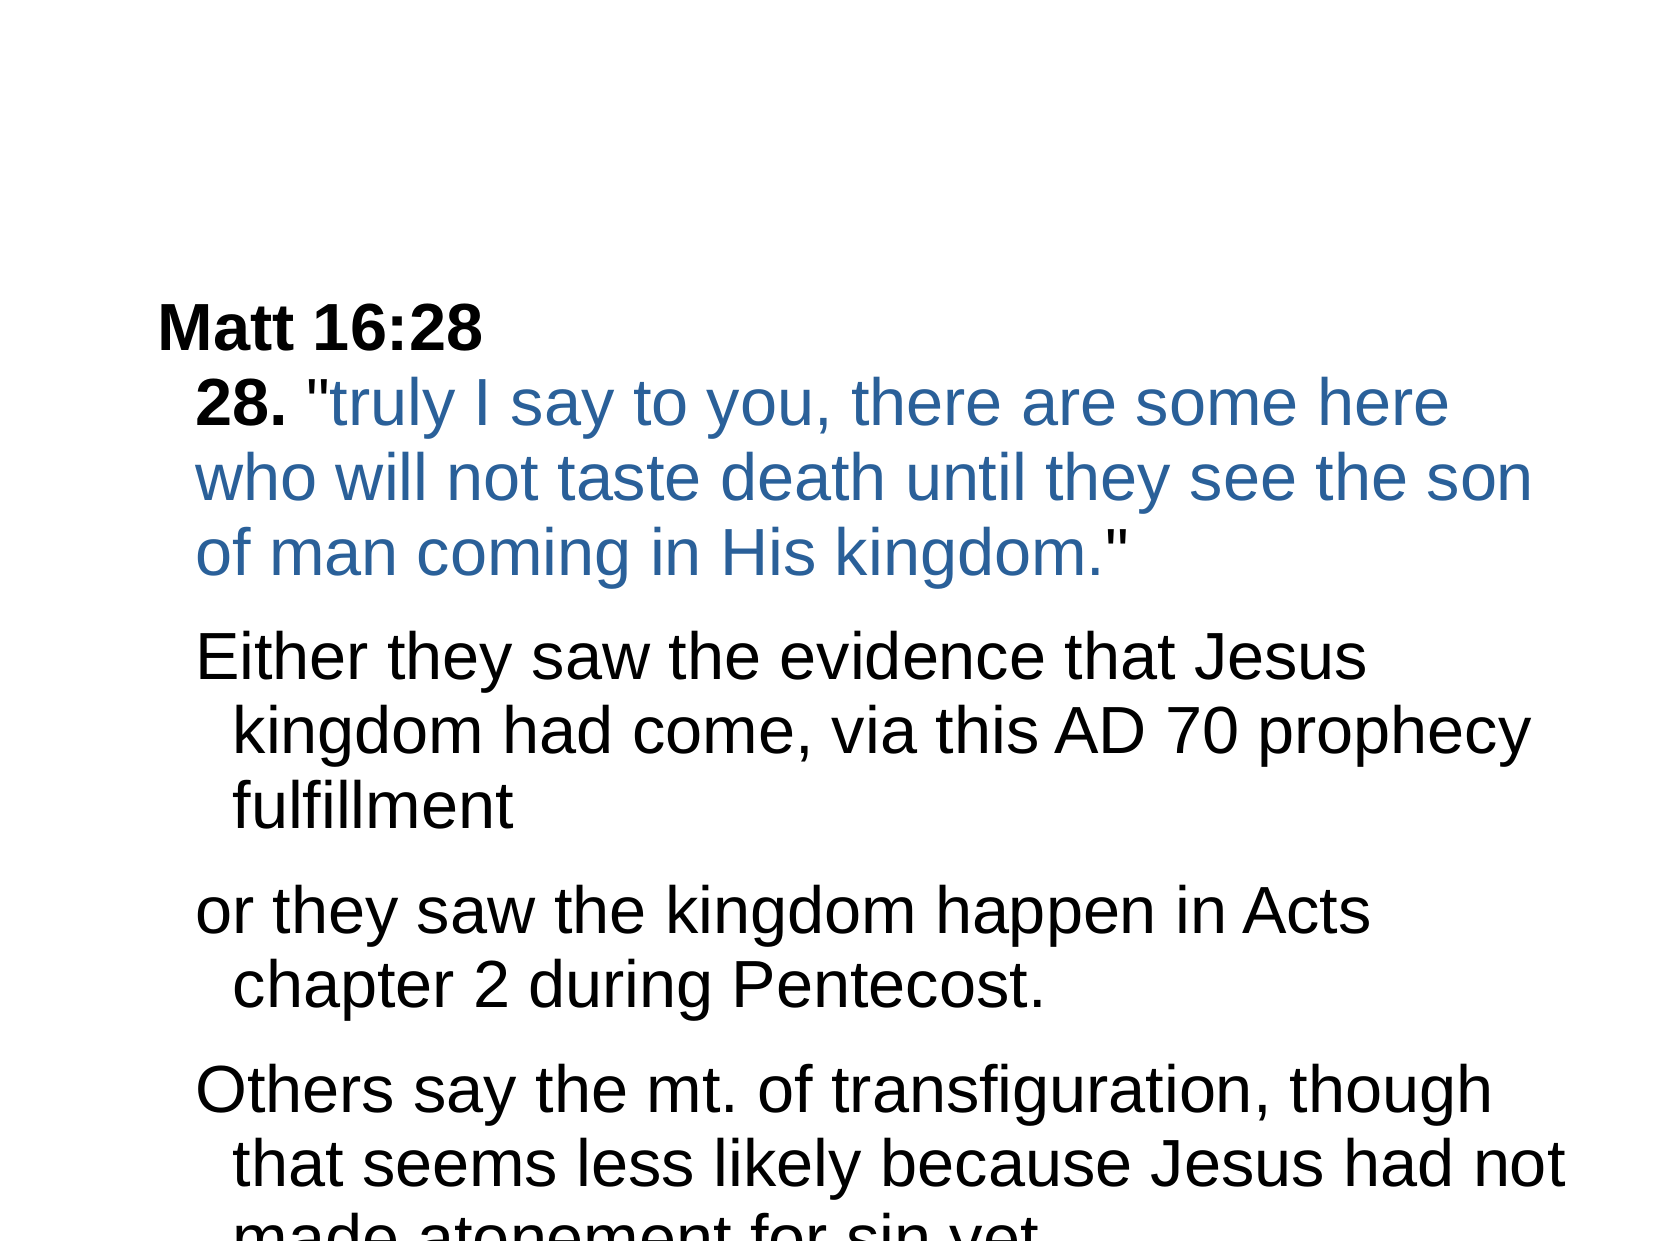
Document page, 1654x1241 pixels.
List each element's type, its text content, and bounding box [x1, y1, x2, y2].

list Matt 16:28 28. "truly I say to you, there are some here who will not taste death until they see the son of man coming in His kingdom." Either they saw the evidence that Jesus kingdom had come, via this AD 70 prophecy fulfillment or they saw the kingdom happen in Acts chapter 2 during Pentecost. Others say the mt. of transfiguration, though that seems less likely because Jesus had not made atonement for sin yet. [82, 290, 1571, 1010]
